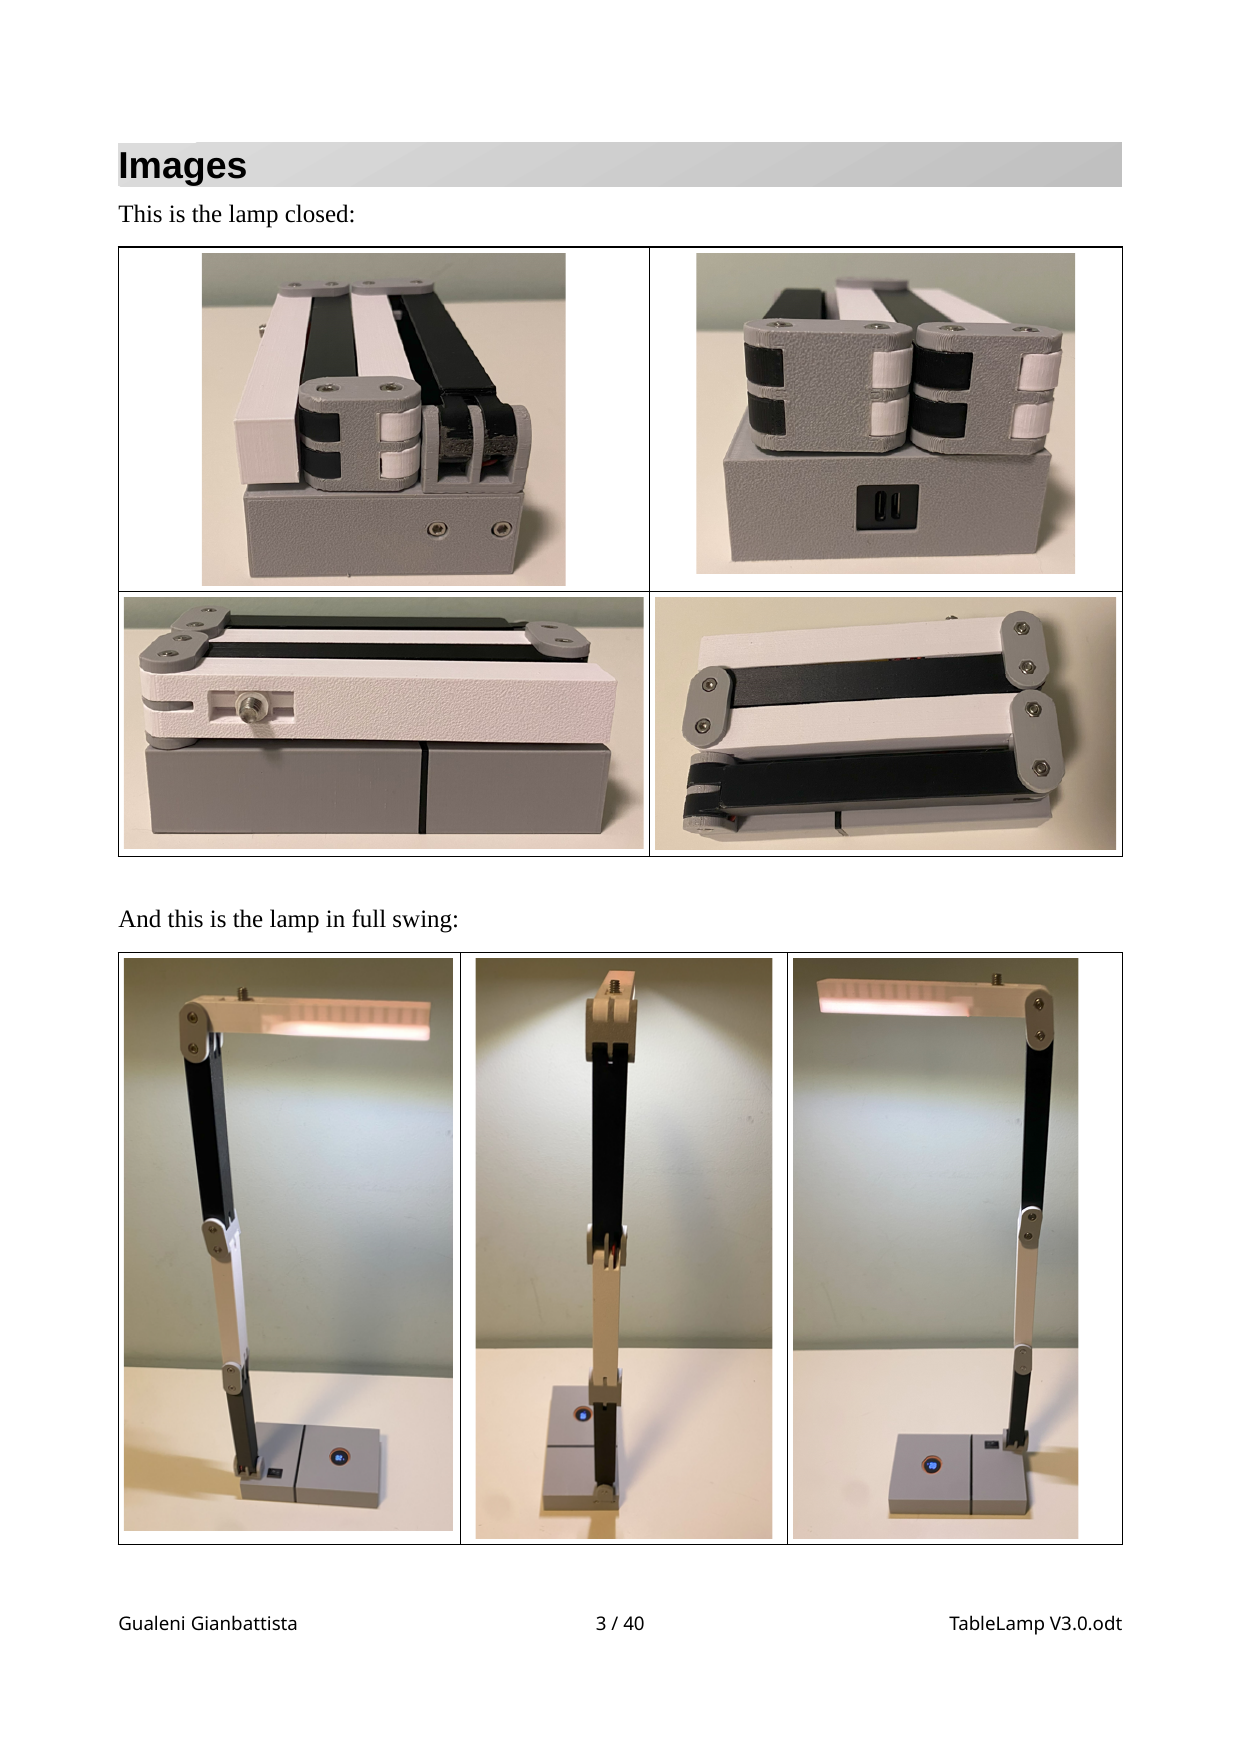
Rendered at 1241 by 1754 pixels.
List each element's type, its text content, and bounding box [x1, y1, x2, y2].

picture [123, 958, 453, 1531]
table_header [119, 248, 649, 591]
table_header [119, 953, 460, 1544]
subtitle Images [118, 143, 1122, 186]
table_header [650, 248, 1122, 591]
picture [123, 597, 644, 849]
table_header [461, 953, 787, 1544]
table_cell [119, 592, 649, 856]
picture [696, 253, 1075, 574]
picture [475, 958, 773, 1539]
picture [201, 253, 566, 586]
table_cell [650, 592, 1122, 856]
picture [793, 958, 1079, 1539]
text And this is the lamp in full swing: [118, 904, 1122, 933]
picture [655, 597, 1117, 850]
text This is the lamp closed: [118, 199, 1122, 227]
table_header [788, 953, 1122, 1544]
